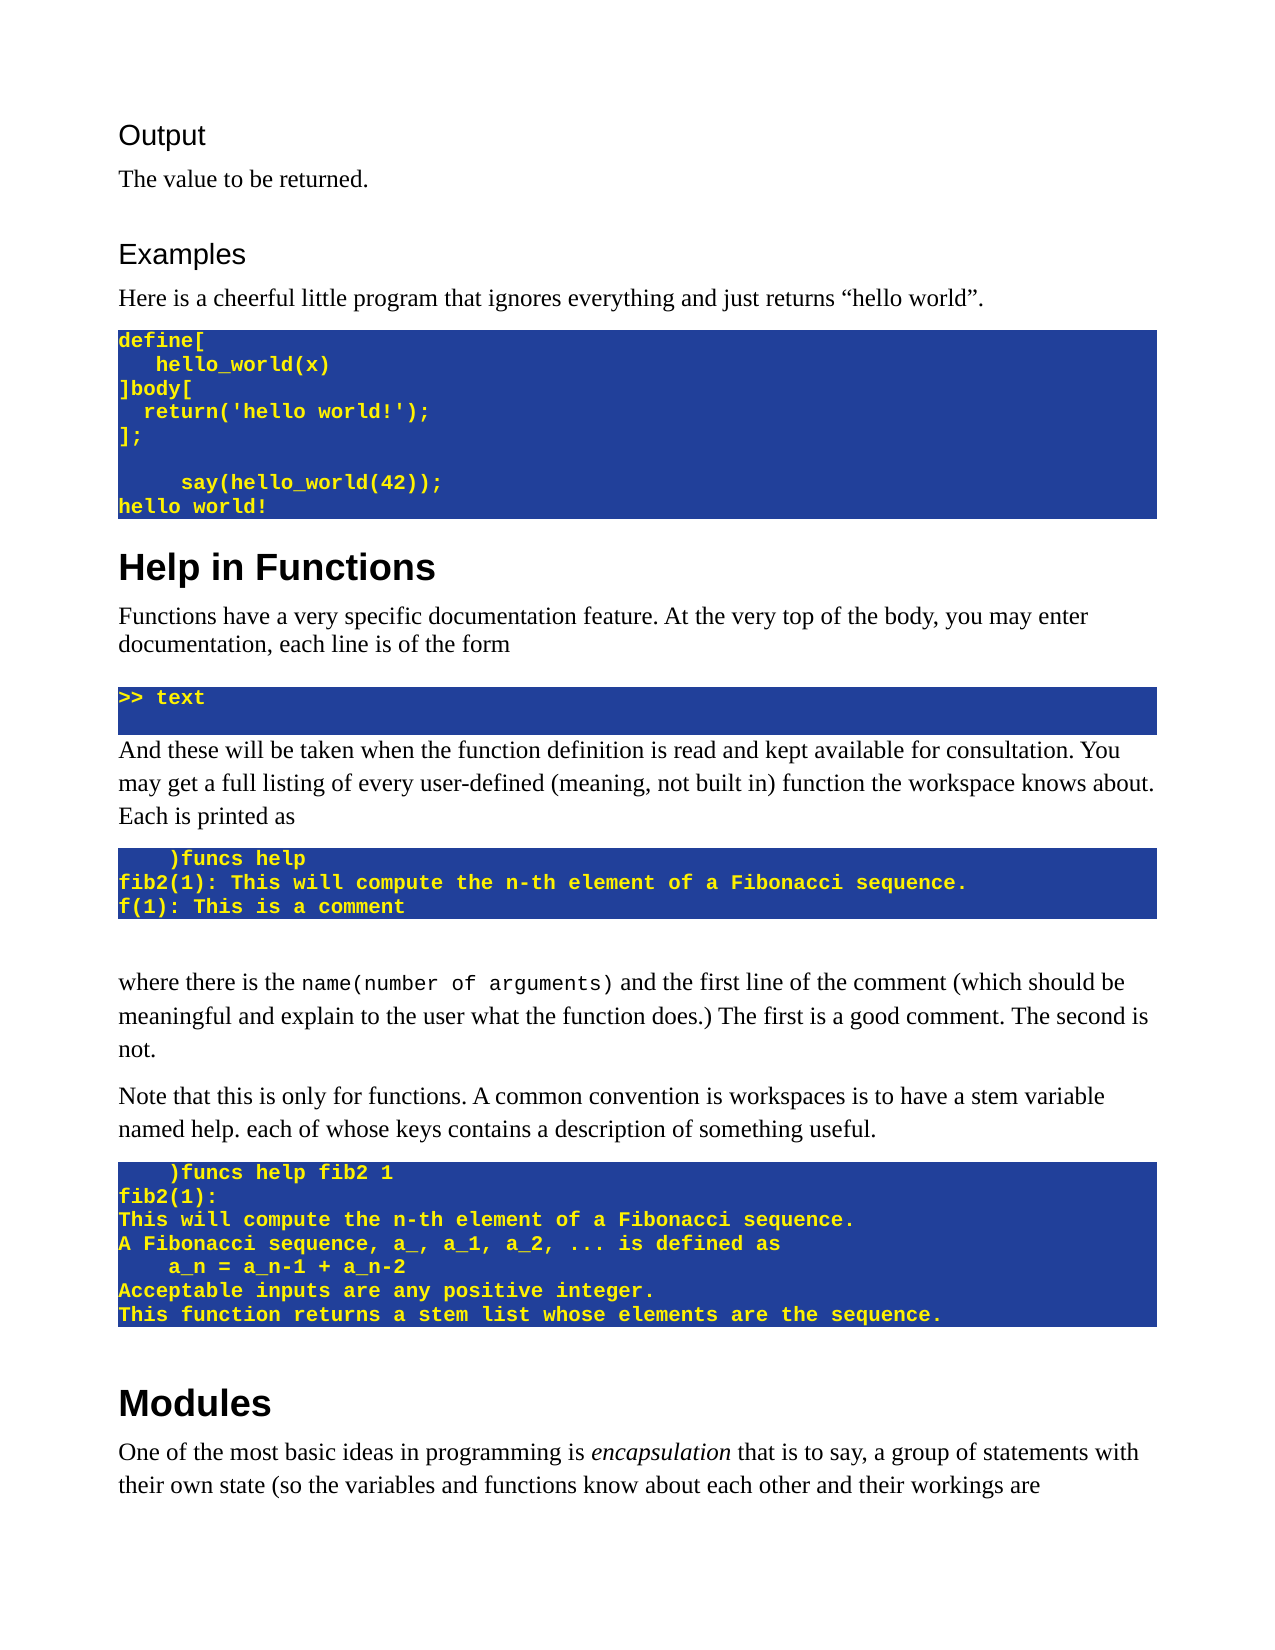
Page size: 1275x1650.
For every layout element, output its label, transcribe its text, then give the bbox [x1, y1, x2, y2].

text say(hello_world(42)); [118, 472, 1157, 496]
text Here is a cheerful little program that ignores everything and just returns “hello world”. [118, 283, 1157, 312]
text hello_world(x) [118, 354, 1157, 378]
text fib2(1): [118, 1186, 1157, 1209]
text )funcs help [118, 848, 1157, 872]
text One of the most basic ideas in programming is encapsulation that is to say, a group of statements with their own state (so the variables and functions know about each other and their workings are [118, 1437, 1157, 1499]
text where there is the name(number of arguments) and the first line of the comment (which should be meaningful and explain to the user what the function does.) The first is a good comment. The second is not. [118, 967, 1157, 1062]
text And these will be taken when the function definition is read and kept available for consultation. You may get a full listing of every user-defined (meaning, not built in) function the workspace knows about. Each is printed as [118, 735, 1157, 829]
text define[ [118, 330, 1157, 354]
text This will compute the n-th element of a Fibonacci sequence. [118, 1209, 1157, 1233]
text This function returns a stem list whose elements are the sequence. [118, 1304, 1157, 1327]
subtitle Help in Functions [118, 544, 1157, 588]
text ]; [118, 425, 1157, 449]
text Acceptable inputs are any positive integer. [118, 1280, 1157, 1304]
text Functions have a very specific documentation feature. At the very top of the body, you may enter documentation, each line is of the form [118, 601, 1157, 658]
text ]body[ [118, 378, 1157, 401]
text Note that this is only for functions. A common convention is workspaces is to have a stem variable named help. each of whose keys contains a description of something useful. [118, 1081, 1157, 1143]
text hello world! [118, 496, 1157, 519]
subtitle Examples [118, 237, 1157, 270]
subtitle Modules [118, 1381, 1157, 1425]
text )funcs help fib2 1 [118, 1162, 1157, 1186]
text f(1): This is a comment [118, 896, 1157, 919]
subtitle Output [118, 118, 1157, 152]
text >> text [118, 687, 1157, 711]
text a_n = a_n-1 + a_n-2 [118, 1257, 1157, 1280]
text fib2(1): This will compute the n-th element of a Fibonacci sequence. [118, 872, 1157, 896]
text A Fibonacci sequence, a_, a_1, a_2, ... is defined as [118, 1233, 1157, 1257]
text The value to be returned. [118, 164, 1157, 193]
text return('hello world!'); [118, 401, 1157, 425]
